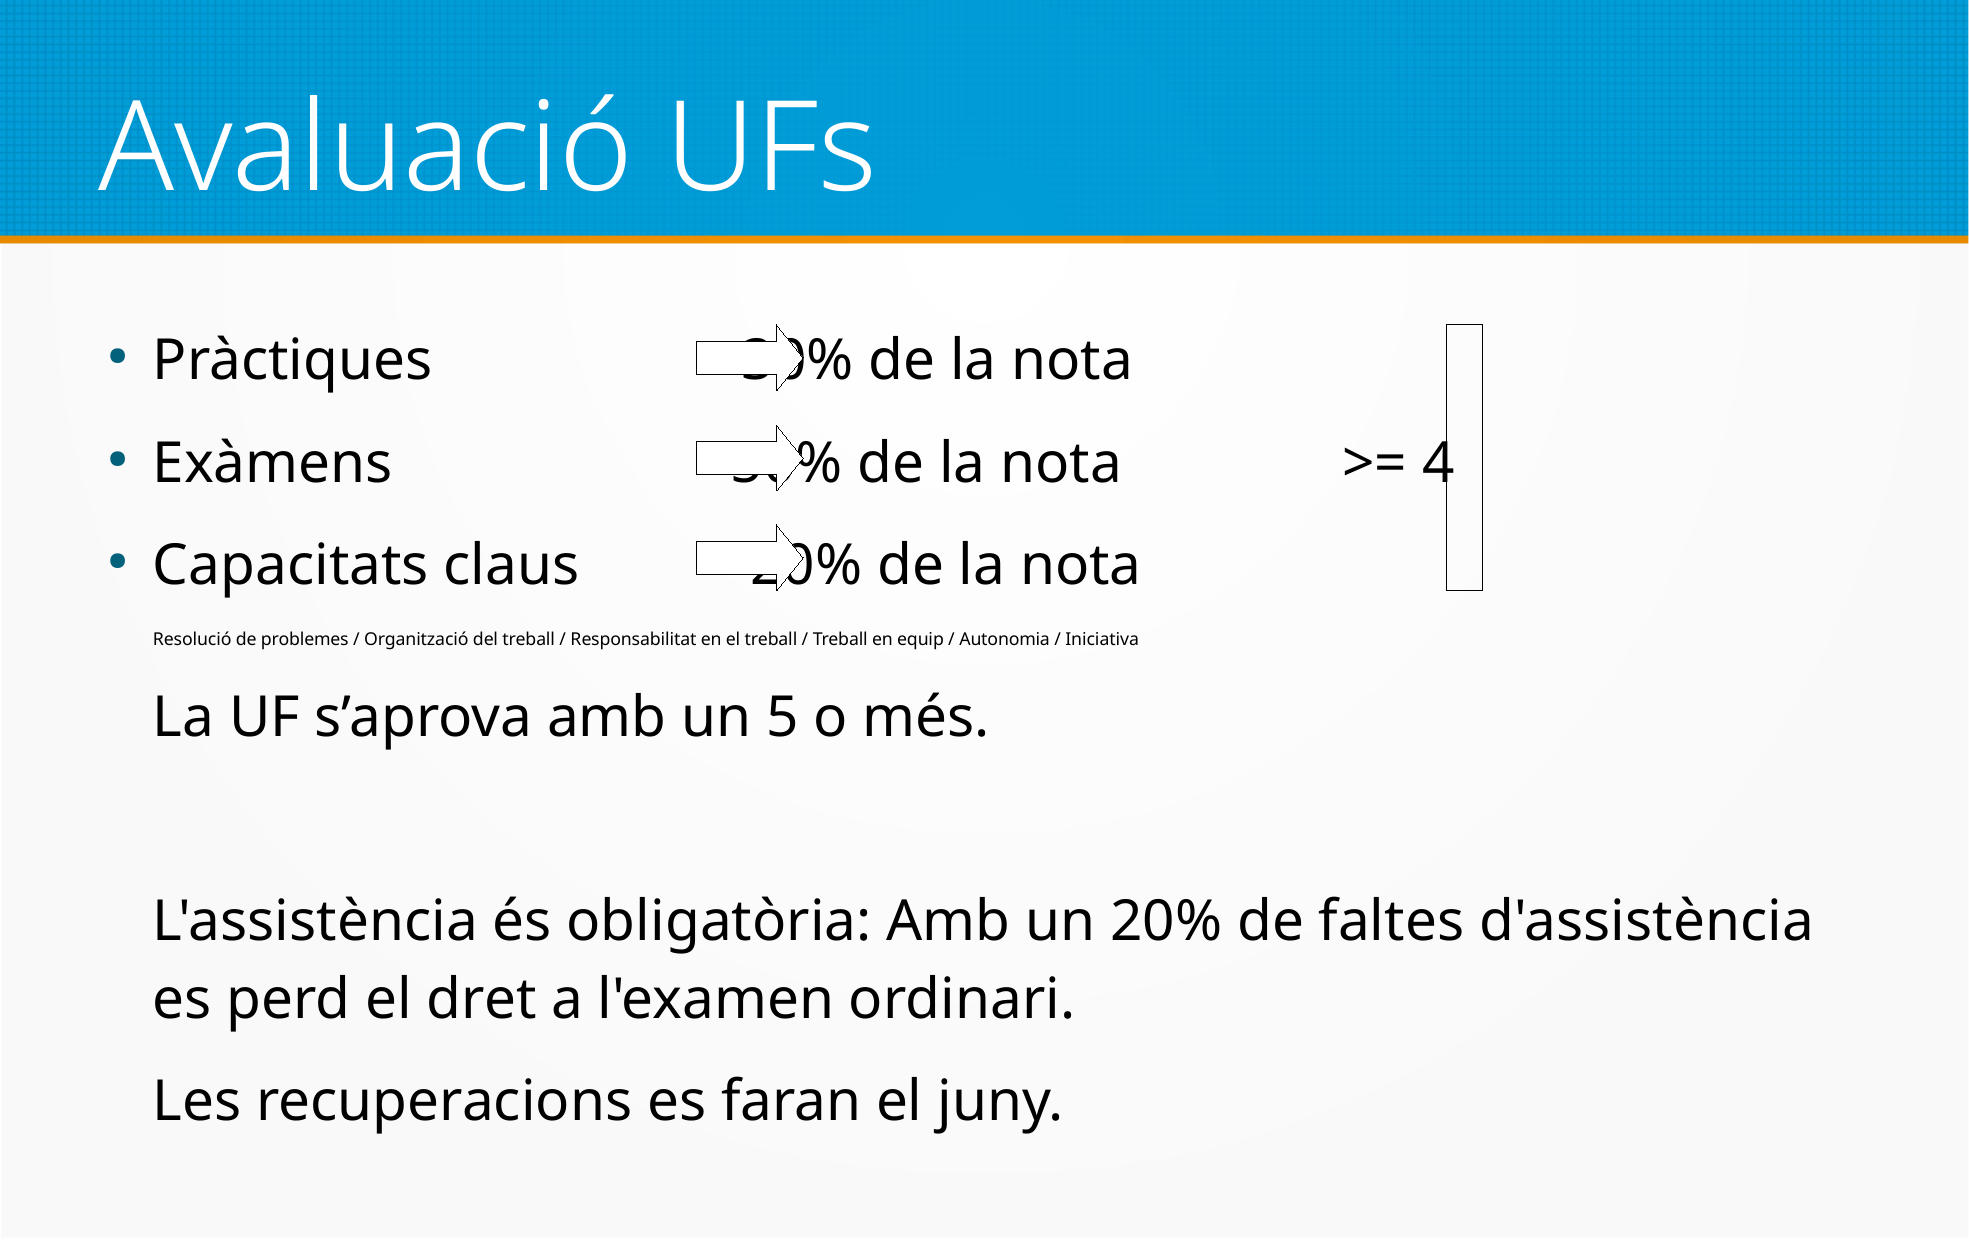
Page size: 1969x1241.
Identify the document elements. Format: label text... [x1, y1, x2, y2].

text_box [696, 425, 804, 491]
list Pràctiques 30% de la nota Exàmens 50% de la nota >= 4 Capacitats claus 20% de la nota Resolució de problemes / Organització del treball / Responsabilitat en el treball / Treball en equip / Autonomia / Iniciativa La UF s’aprova amb un 5 o més. L'assistència és obligatòria: Amb un 20% de faltes d'assistència es perd el dret a l'examen ordinari. Les recuperacions es faran el juny. [92, 318, 1855, 1140]
text_box [696, 524, 804, 591]
text_box [696, 324, 804, 391]
title Avaluació UFs [98, 19, 1870, 227]
picture [0, 236, 1969, 1241]
